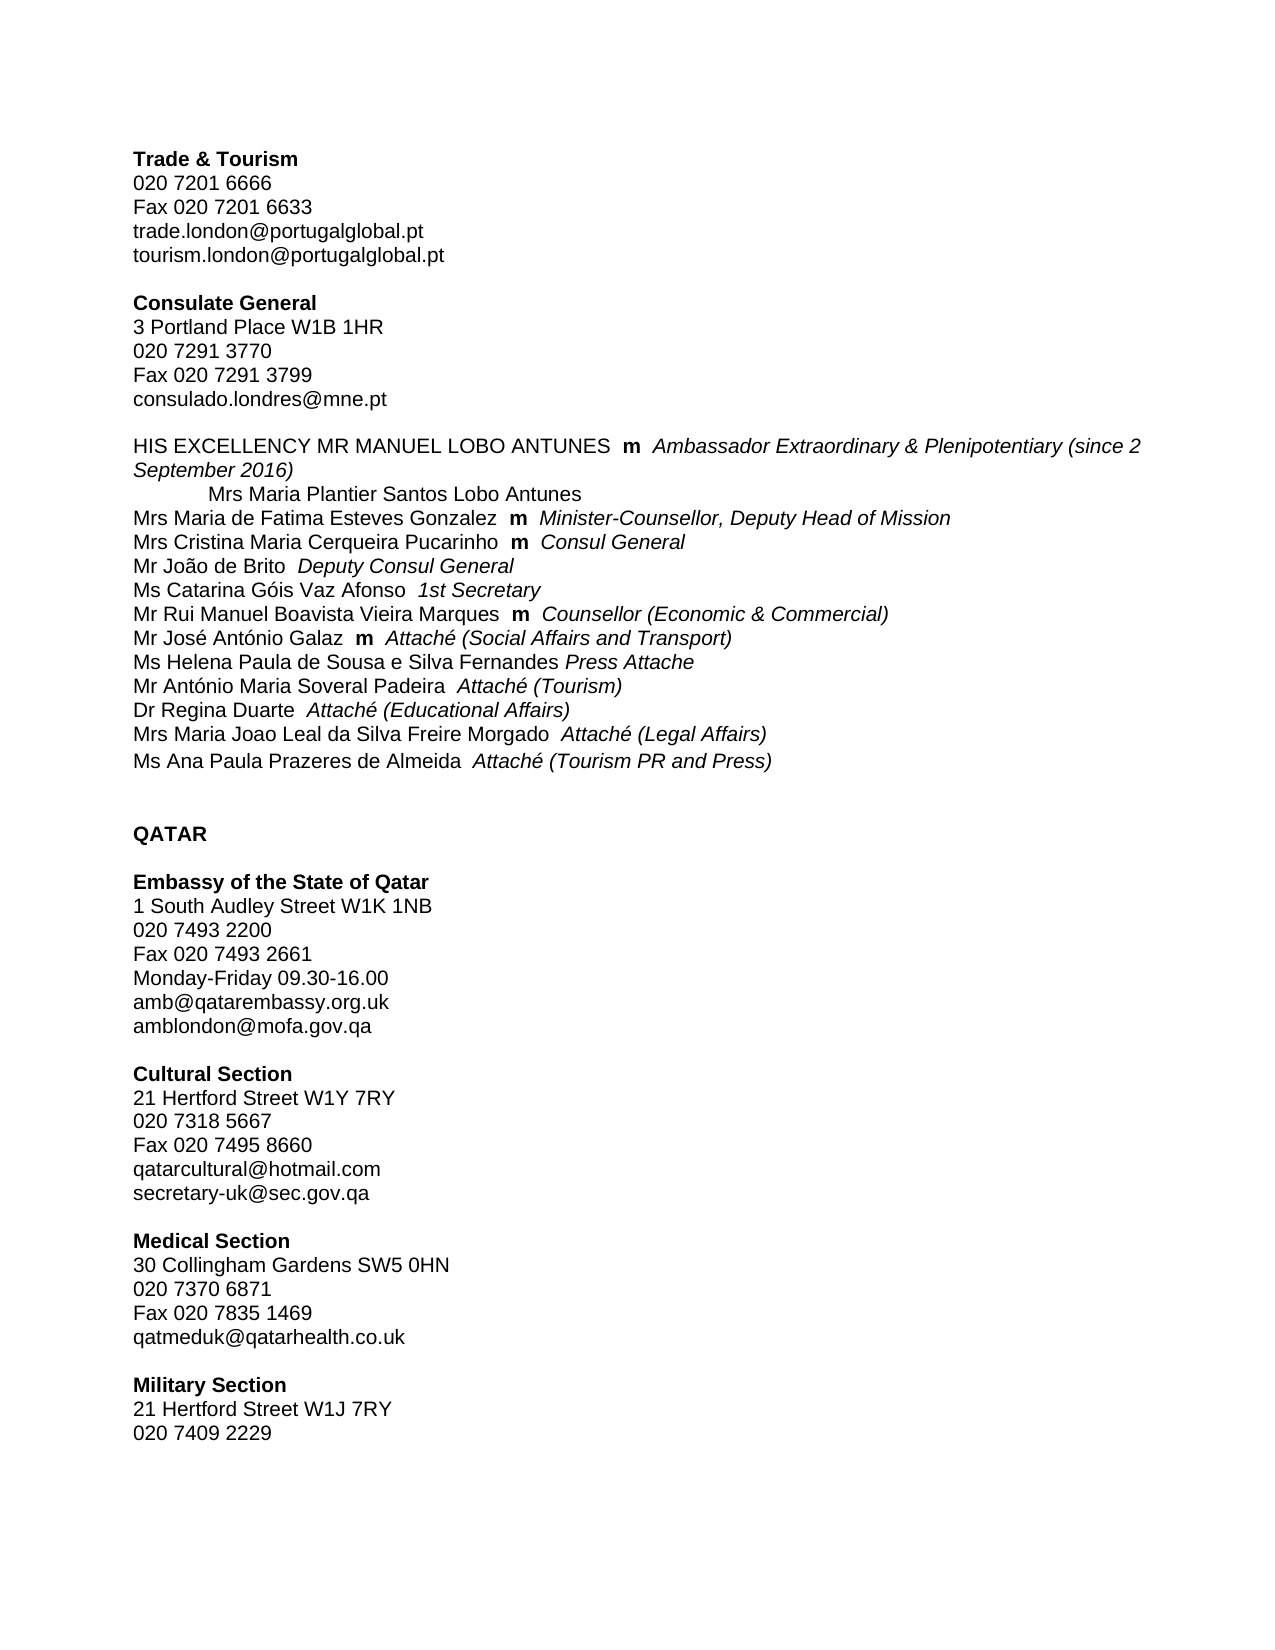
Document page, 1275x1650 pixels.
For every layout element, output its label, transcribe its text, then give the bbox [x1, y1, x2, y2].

text Embassy of the State of Qatar [133, 870, 1181, 894]
text 1 South Audley Street W1K 1NB [133, 894, 1181, 918]
text Ms Helena Paula de Sousa e Silva Fernandes Press Attache [133, 650, 1181, 674]
text Fax 020 7291 3799 [133, 362, 1181, 386]
text 020 7409 2229 [133, 1421, 1181, 1445]
text Mrs Maria Joao Leal da Silva Freire Morgado Attaché (Legal Affairs) [133, 722, 1181, 746]
text qatarcultural@hotmail.com [133, 1157, 1181, 1181]
text Medical Section [133, 1229, 1181, 1253]
text amblondon@mofa.gov.qa [133, 1013, 1181, 1037]
text secretary-uk@sec.gov.qa [133, 1181, 1181, 1205]
text 30 Collingham Gardens SW5 0HN [133, 1253, 1181, 1277]
text Mrs Cristina Maria Cerqueira Pucarinho m Consul General [133, 530, 1181, 554]
text 21 Hertford Street W1J 7RY [133, 1397, 1181, 1421]
text Fax 020 7835 1469 [133, 1301, 1181, 1325]
text 020 7291 3770 [133, 338, 1181, 362]
text trade.london@portugalglobal.pt [133, 219, 1181, 243]
text Fax 020 7495 8660 [133, 1133, 1181, 1157]
text Mr Rui Manuel Boavista Vieira Marques m Counsellor (Economic & Commercial) [133, 602, 1181, 626]
text 020 7493 2200 [133, 918, 1181, 942]
text Mr José António Galaz m Attaché (Social Affairs and Transport) [133, 626, 1181, 650]
text Consulate General [133, 291, 1181, 314]
text Fax 020 7201 6633 [133, 195, 1181, 219]
text Monday-Friday 09.30-16.00 [133, 966, 1181, 989]
text qatmeduk@qatarhealth.co.uk [133, 1325, 1181, 1349]
text amb@qatarembassy.org.uk [133, 989, 1181, 1013]
text Mr António Maria Soveral Padeira Attaché (Tourism) [133, 674, 1181, 698]
text tourism.london@portugalglobal.pt [133, 243, 1181, 267]
text Mrs Maria Plantier Santos Lobo Antunes [133, 482, 1181, 506]
text 020 7318 5667 [133, 1109, 1181, 1133]
text Dr Regina Duarte Attaché (Educational Affairs) [133, 698, 1181, 722]
text Military Section [133, 1373, 1181, 1397]
text 020 7201 6666 [133, 171, 1181, 195]
subtitle QATAR [133, 822, 1181, 846]
text Ms Catarina Góis Vaz Afonso 1st Secretary [133, 578, 1181, 602]
text 3 Portland Place W1B 1HR [133, 314, 1181, 338]
text consulado.londres@mne.pt [133, 386, 1181, 410]
text Mr João de Brito Deputy Consul General [133, 554, 1181, 578]
text 020 7370 6871 [133, 1277, 1181, 1301]
text Fax 020 7493 2661 [133, 942, 1181, 966]
text Ms Ana Paula Prazeres de Almeida Attaché (Tourism PR and Press) [133, 746, 1181, 774]
text 21 Hertford Street W1Y 7RY [133, 1085, 1181, 1109]
text Cultural Section [133, 1061, 1181, 1085]
text HIS EXCELLENCY MR MANUEL LOBO ANTUNES m Ambassador Extraordinary & Plenipotentiary (since 2 September 2016) [133, 434, 1181, 482]
text Trade & Tourism [133, 147, 1181, 171]
text Mrs Maria de Fatima Esteves Gonzalez m Minister-Counsellor, Deputy Head of Mission [133, 506, 1181, 530]
